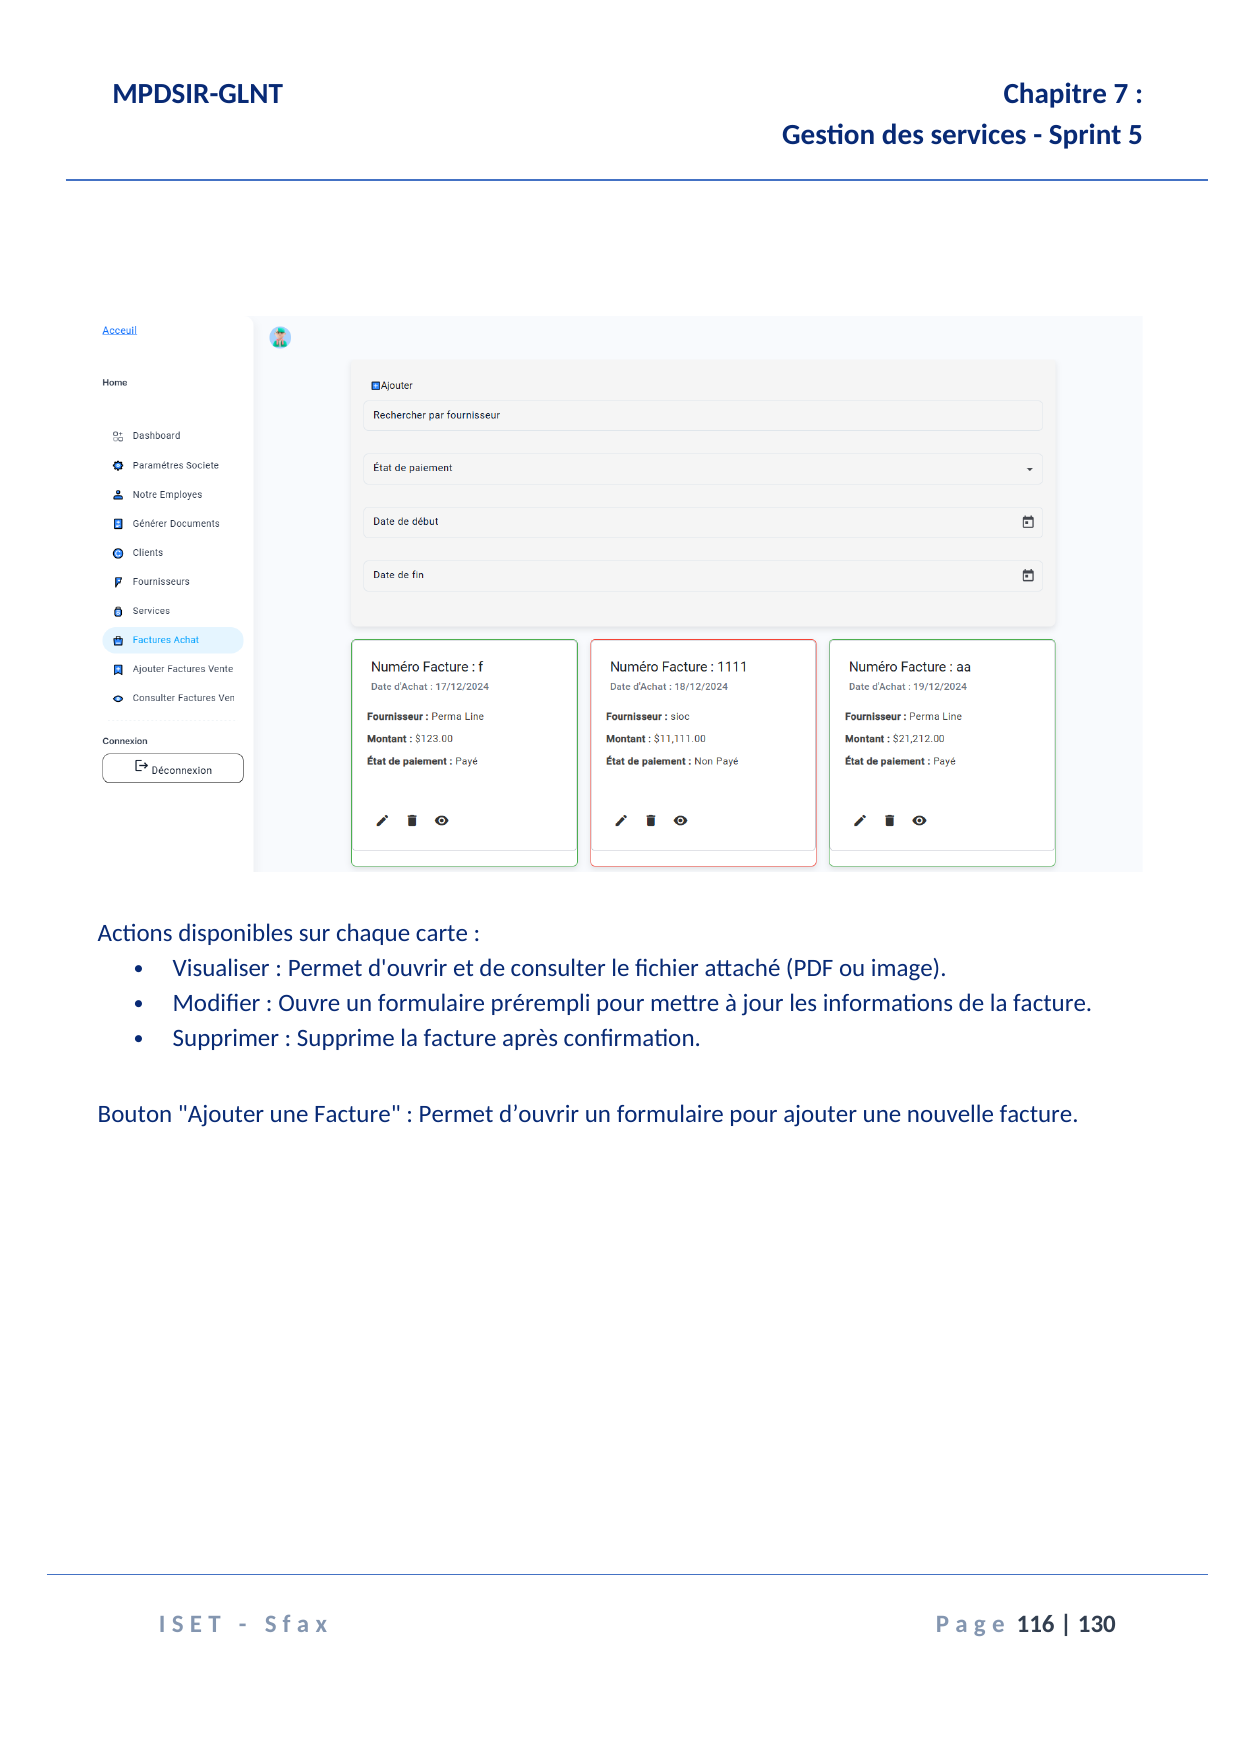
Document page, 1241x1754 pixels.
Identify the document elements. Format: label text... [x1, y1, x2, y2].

list Visualiser : Permet d'ouvrir et de consulter le fichier attaché (PDF ou image). [135, 952, 1143, 983]
list Modifier : Ouvre un formulaire prérempli pour mettre à jour les informations de la facture. [135, 987, 1143, 1018]
text Actions disponibles sur chaque carte : [97, 917, 1143, 948]
text Bouton "Ajouter une Facture" : Permet d’ouvrir un formulaire pour ajouter une nouvelle facture. [97, 1098, 1143, 1129]
list Supprimer : Supprime la facture après confirmation. [135, 1022, 1143, 1053]
